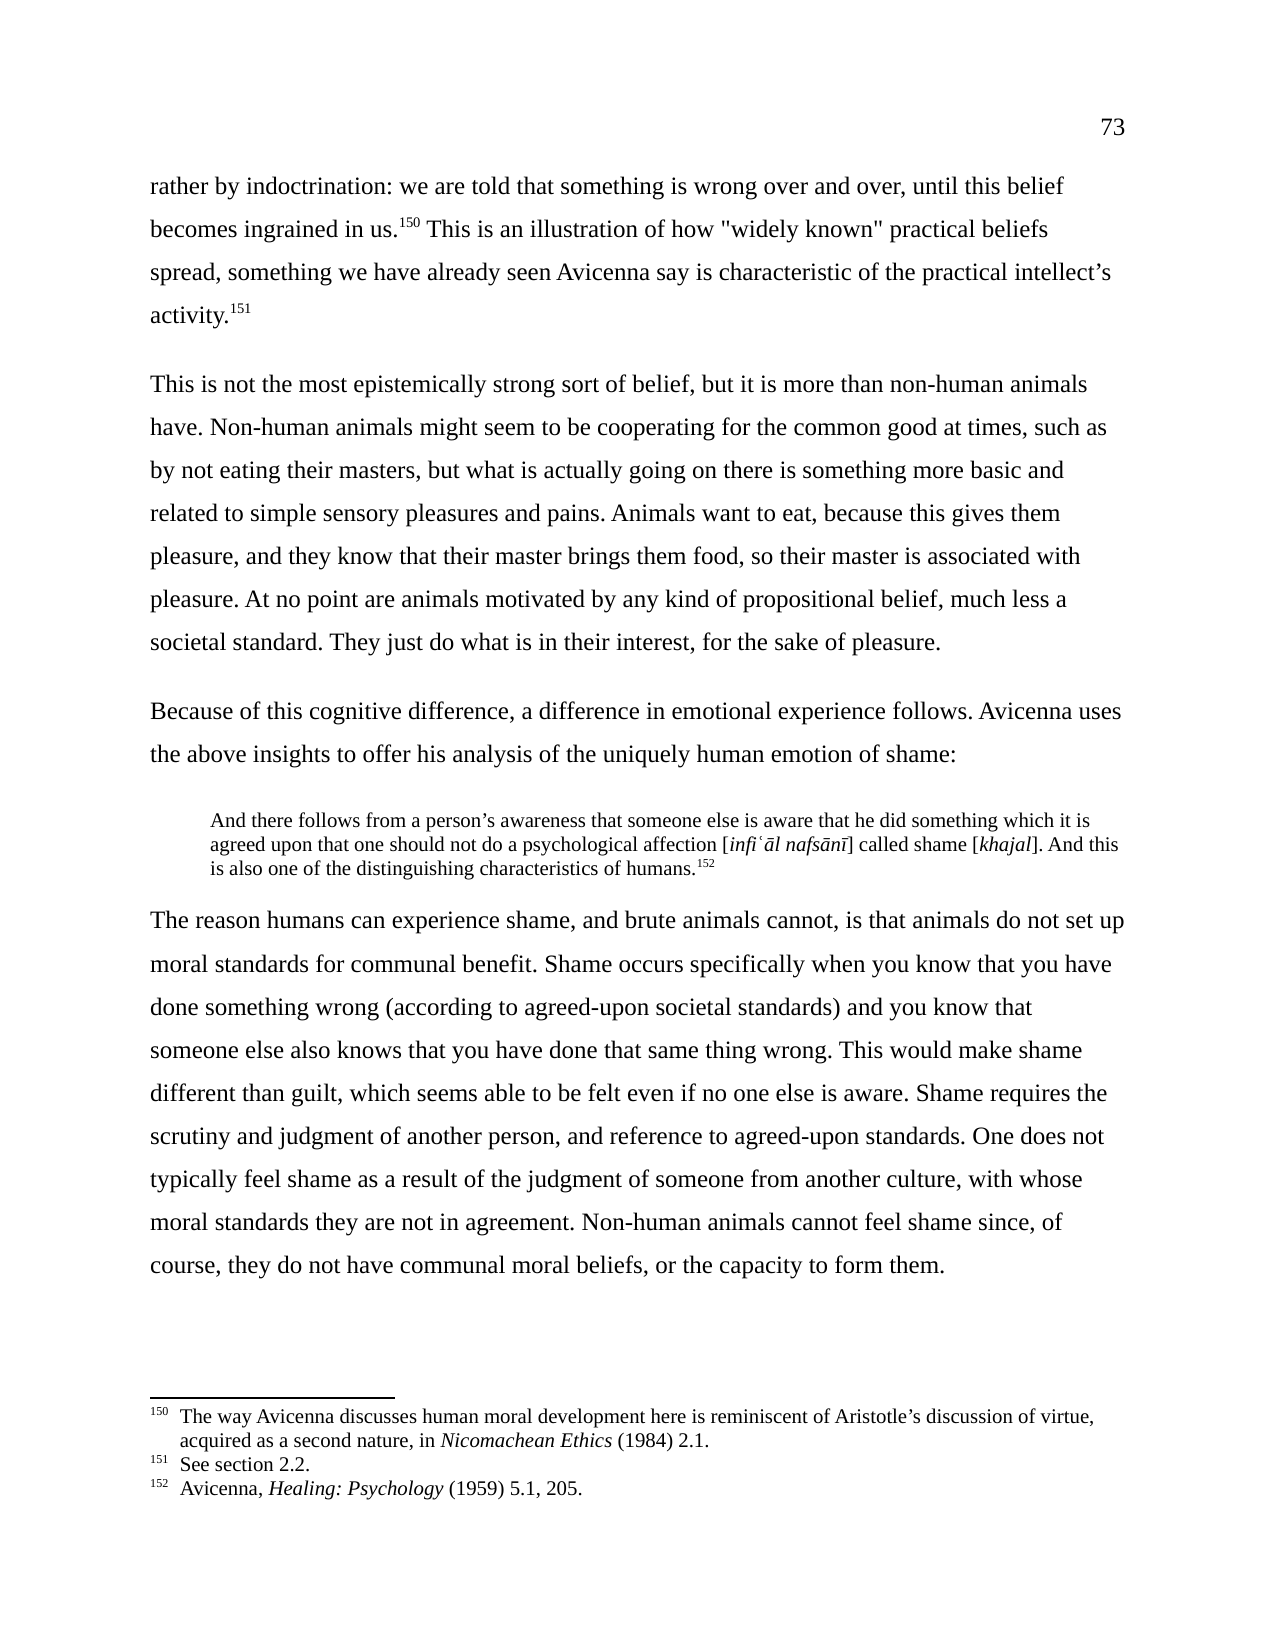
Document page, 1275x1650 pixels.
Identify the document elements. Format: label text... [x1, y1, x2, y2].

text rather by indoctrination: we are told that something is wrong over and over, until this belief becomes ingrained in us. This is an illustration of how "widely known" practical beliefs spread, something we have already seen Avicenna say is characteristic of the practical intellect’s activity. [150, 171, 1125, 329]
text Because of this cognitive difference, a difference in emotional experience follows. Avicenna uses the above insights to offer his analysis of the uniquely human emotion of shame: [150, 696, 1125, 768]
text The reason humans can experience shame, and brute animals cannot, is that animals do not set up moral standards for communal benefit. Shame occurs specifically when you know that you have done something wrong (according to agreed-upon societal standards) and you know that someone else also knows that you have done that same thing wrong. This would make shame different than guilt, which seems able to be felt even if no one else is aware. Shame requires the scrutiny and judgment of another person, and reference to agreed-upon standards. One does not typically feel shame as a result of the judgment of someone from another culture, with whose moral standards they are not in agreement. Non-human animals cannot feel shame since, of course, they do not have communal moral beliefs, or the capacity to form them. [150, 906, 1125, 1279]
text Avicenna, Healing: Psychology (1959) 5.1, 205. [150, 1476, 1125, 1500]
text The way Avicenna discusses human moral development here is reminiscent of Aristotle’s discussion of virtue, acquired as a second nature, in Nicomachean Ethics (1984) 2.1. [150, 1404, 1125, 1452]
text And there follows from a person’s awareness that someone else is aware that he did something which it is agreed upon that one should not do a psychological affection [infiʿāl nafsānī] called shame [khajal]. And this is also one of the distinguishing characteristics of humans. [210, 808, 1125, 880]
text This is not the most epistemically strong sort of belief, but it is more than non-human animals have. Non-human animals might seem to be cooperating for the common good at times, such as by not eating their masters, but what is actually going on there is something more basic and related to simple sensory pleasures and pains. Animals want to eat, because this gives them pleasure, and they know that their master brings them food, so their master is associated with pleasure. At no point are animals motivated by any kind of propositional belief, much less a societal standard. They just do what is in their interest, for the sake of pleasure. [150, 369, 1125, 656]
text See section 2.2. [150, 1452, 1125, 1476]
